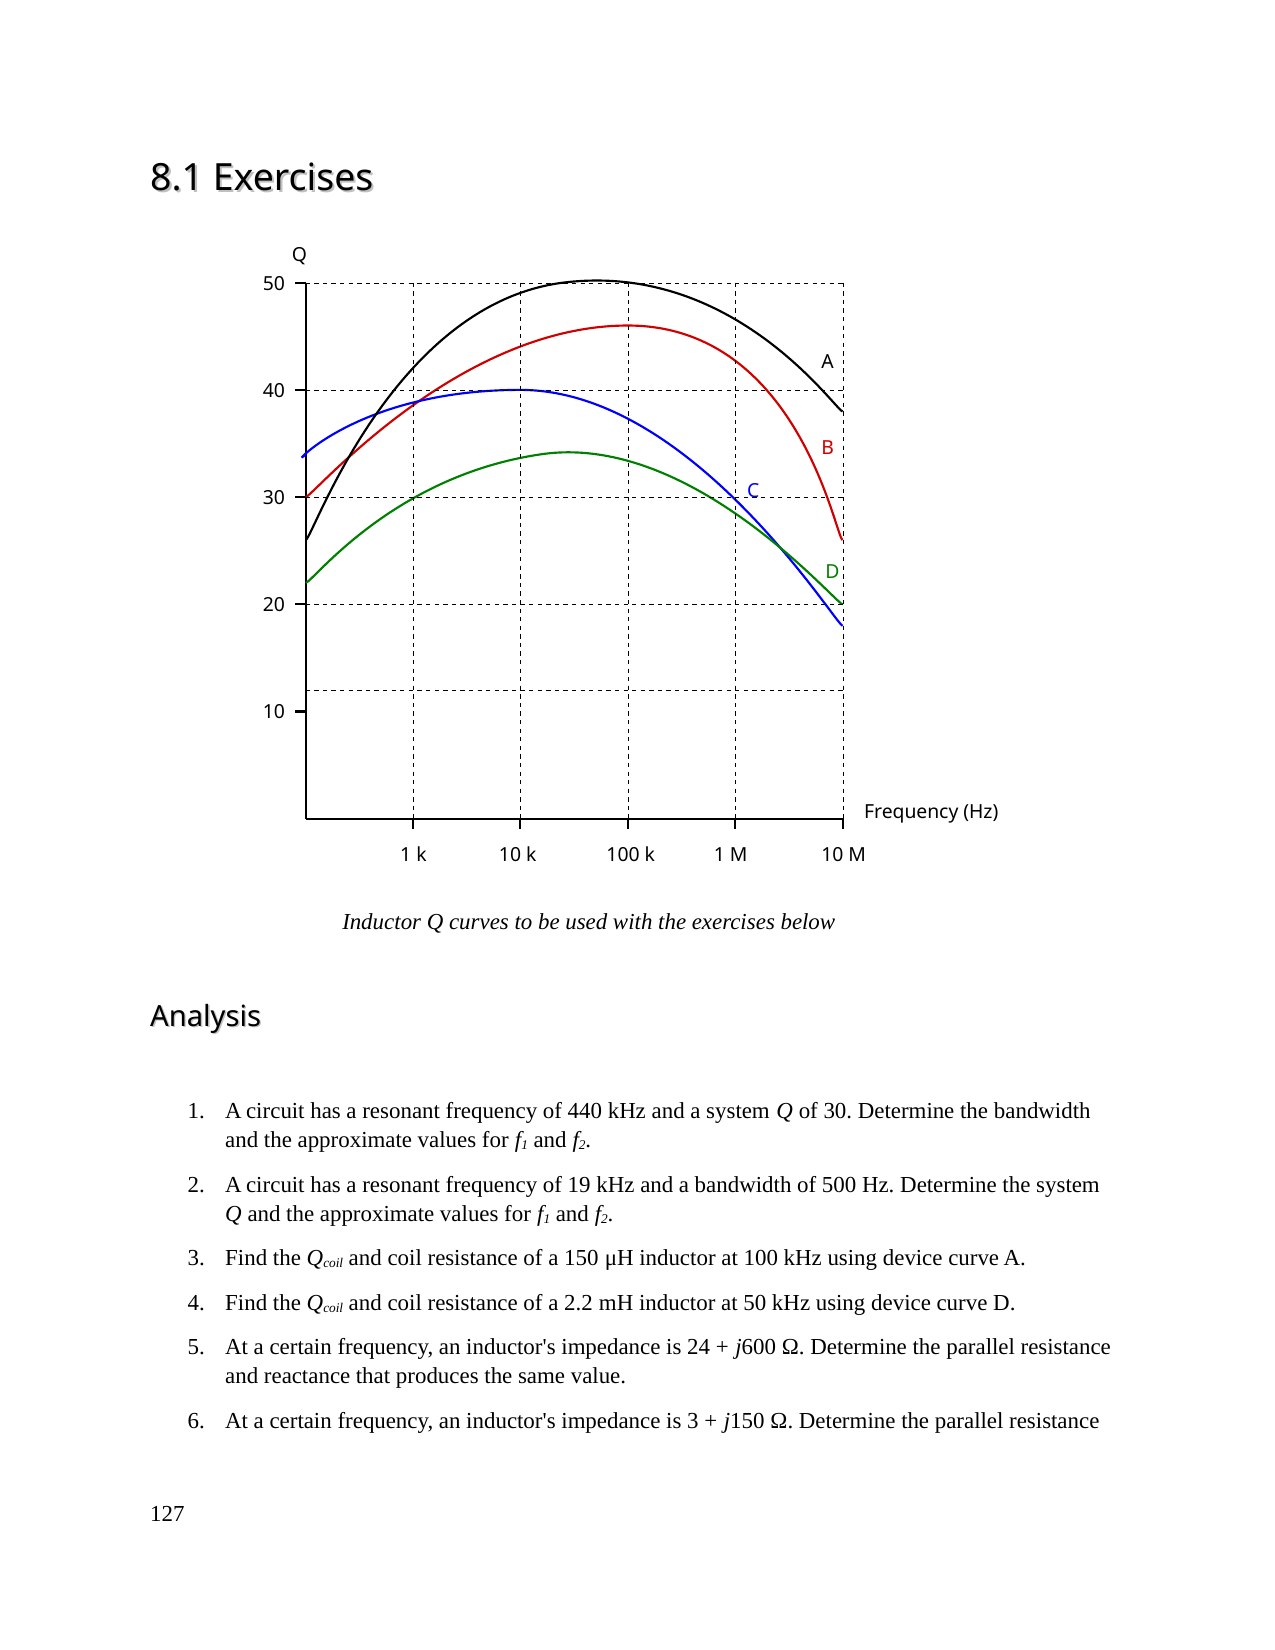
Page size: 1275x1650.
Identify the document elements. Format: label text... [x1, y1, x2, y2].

list A circuit has a resonant frequency of 440 kHz and a system Q of 30. Determine the bandwidth and the approximate values for f1 and f2. [187, 1097, 1125, 1153]
subtitle Analysis [150, 995, 1125, 1034]
subtitle 8.1 Exercises [150, 150, 1125, 201]
list Find the Qcoil and coil resistance of a 150 μH inductor at 100 kHz using device curve A. [187, 1244, 1125, 1271]
list At a certain frequency, an inductor's impedance is 3 + j150 Ω. Determine the parallel resistance [187, 1407, 1125, 1433]
list Find the Qcoil and coil resistance of a 2.2 mH inductor at 50 kHz using device curve D. [187, 1289, 1125, 1315]
list A circuit has a resonant frequency of 19 kHz and a bandwidth of 500 Hz. Determine the system Q and the approximate values for f1 and f2. [187, 1171, 1125, 1226]
list At a certain frequency, an inductor's impedance is 24 + j600 Ω. Determine the parallel resistance and reactance that produces the same value. [187, 1333, 1125, 1389]
text Inductor Q curves to be used with the exercises below [150, 908, 1125, 934]
